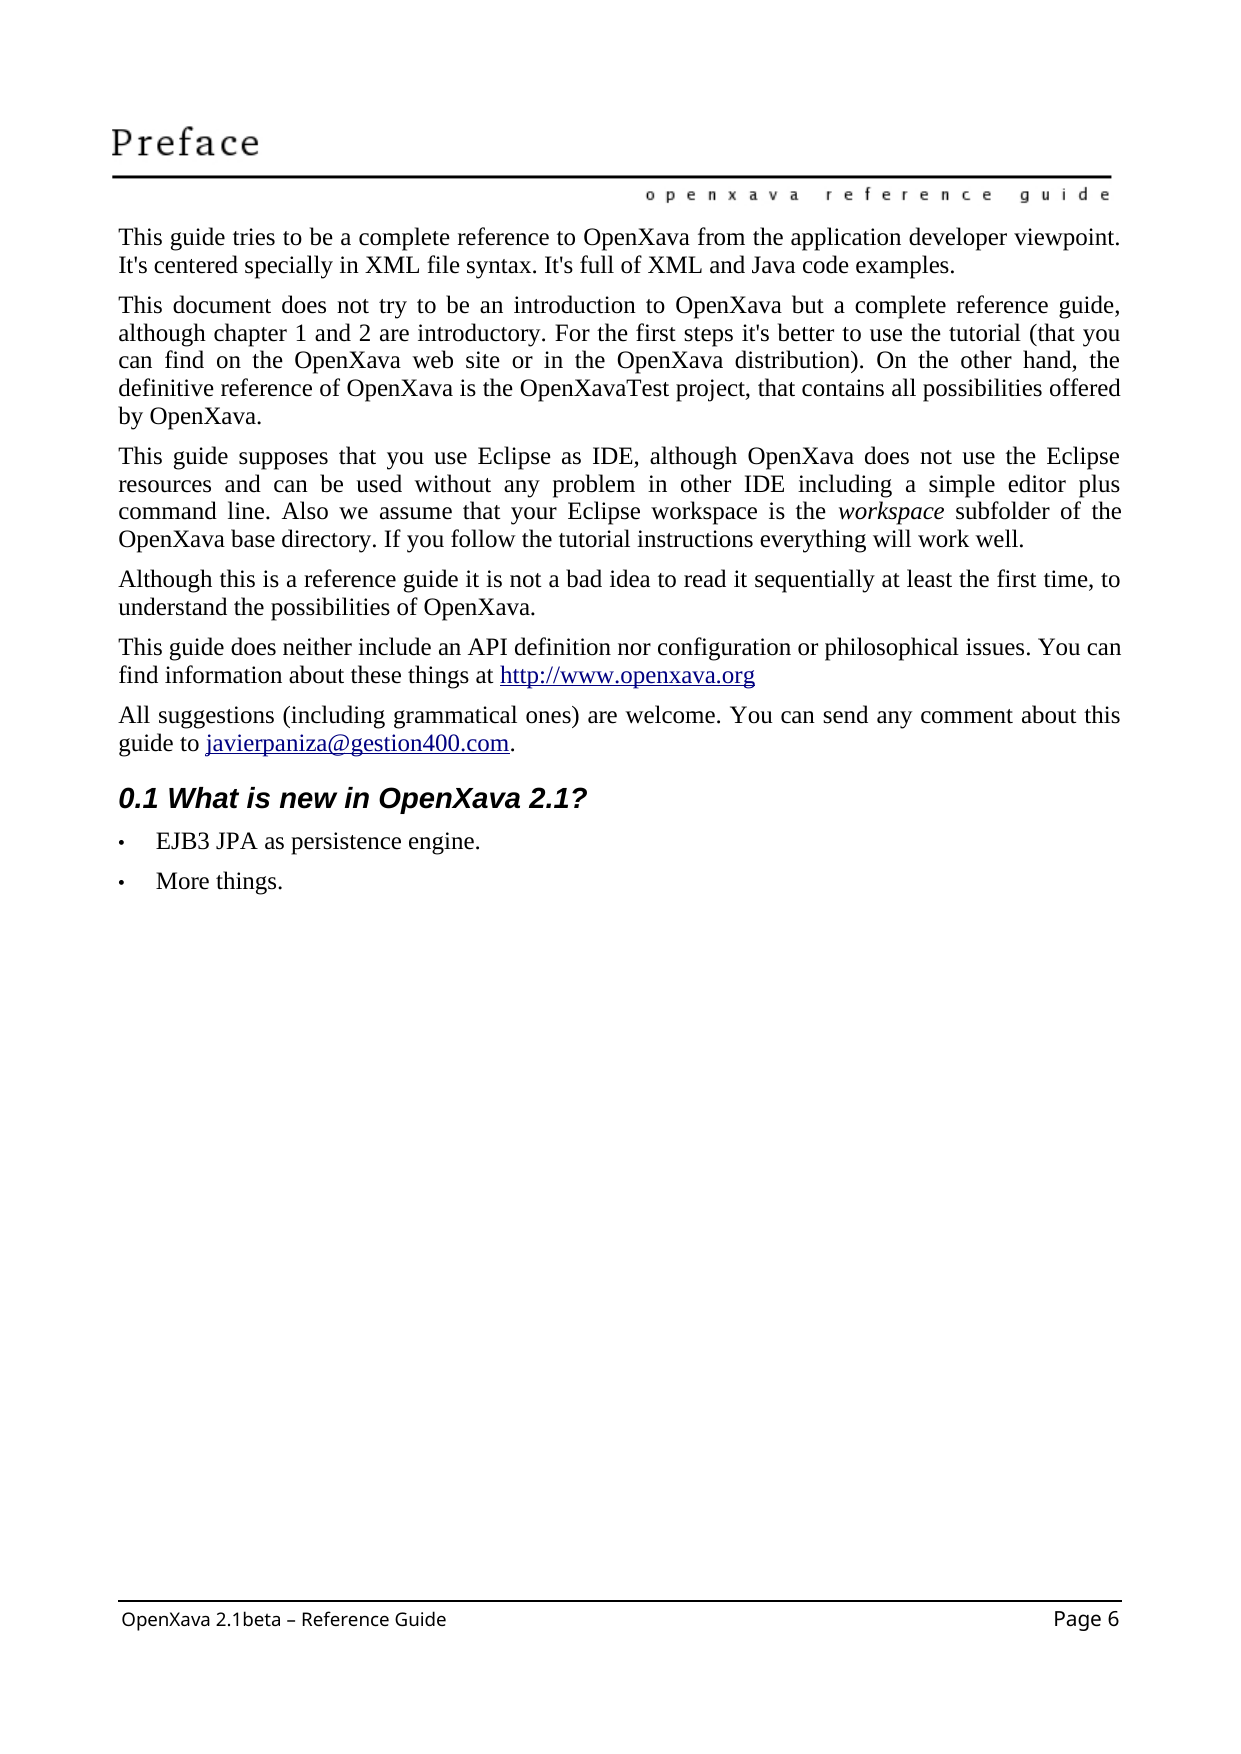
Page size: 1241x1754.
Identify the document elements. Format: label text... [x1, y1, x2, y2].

list More things. [118, 867, 1122, 895]
text Although this is a reference guide it is not a bad idea to read it sequentially at least the first time, to understand the possibilities of OpenXava. [118, 565, 1122, 621]
text This document does not try to be an introduction to OpenXava but a complete reference guide, although chapter 1 and 2 are introductory. For the first steps it's better to use the tutorial (that you can find on the OpenXava web site or in the OpenXava distribution). On the other hand, the definitive reference of OpenXava is the OpenXavaTest project, that contains all possibilities offered by OpenXava. [118, 291, 1122, 429]
picture [112, 118, 1116, 206]
text This guide supposes that you use Eclipse as IDE, although OpenXava does not use the Eclipse resources and can be used without any problem in other IDE including a simple editor plus command line. Also we assume that your Eclipse workspace is the workspace subfolder of the OpenXava base directory. If you follow the tutorial instructions everything will work well. [118, 442, 1122, 553]
text This guide tries to be a complete reference to OpenXava from the application developer viewpoint. It's centered specially in XML file syntax. It's full of XML and Java code examples. [118, 223, 1122, 278]
subtitle Preface [118, 118, 1122, 211]
list EJB3 JPA as persistence engine. [118, 827, 1122, 854]
text This guide does neither include an API definition nor configuration or philosophical issues. You can find information about these things at http://www.openxava.org [118, 633, 1122, 689]
text All suggestions (including grammatical ones) are welcome. You can send any comment about this guide to javierpaniza@gestion400.com. [118, 701, 1122, 757]
subtitle What is new in OpenXava 2.1? [118, 782, 1122, 814]
